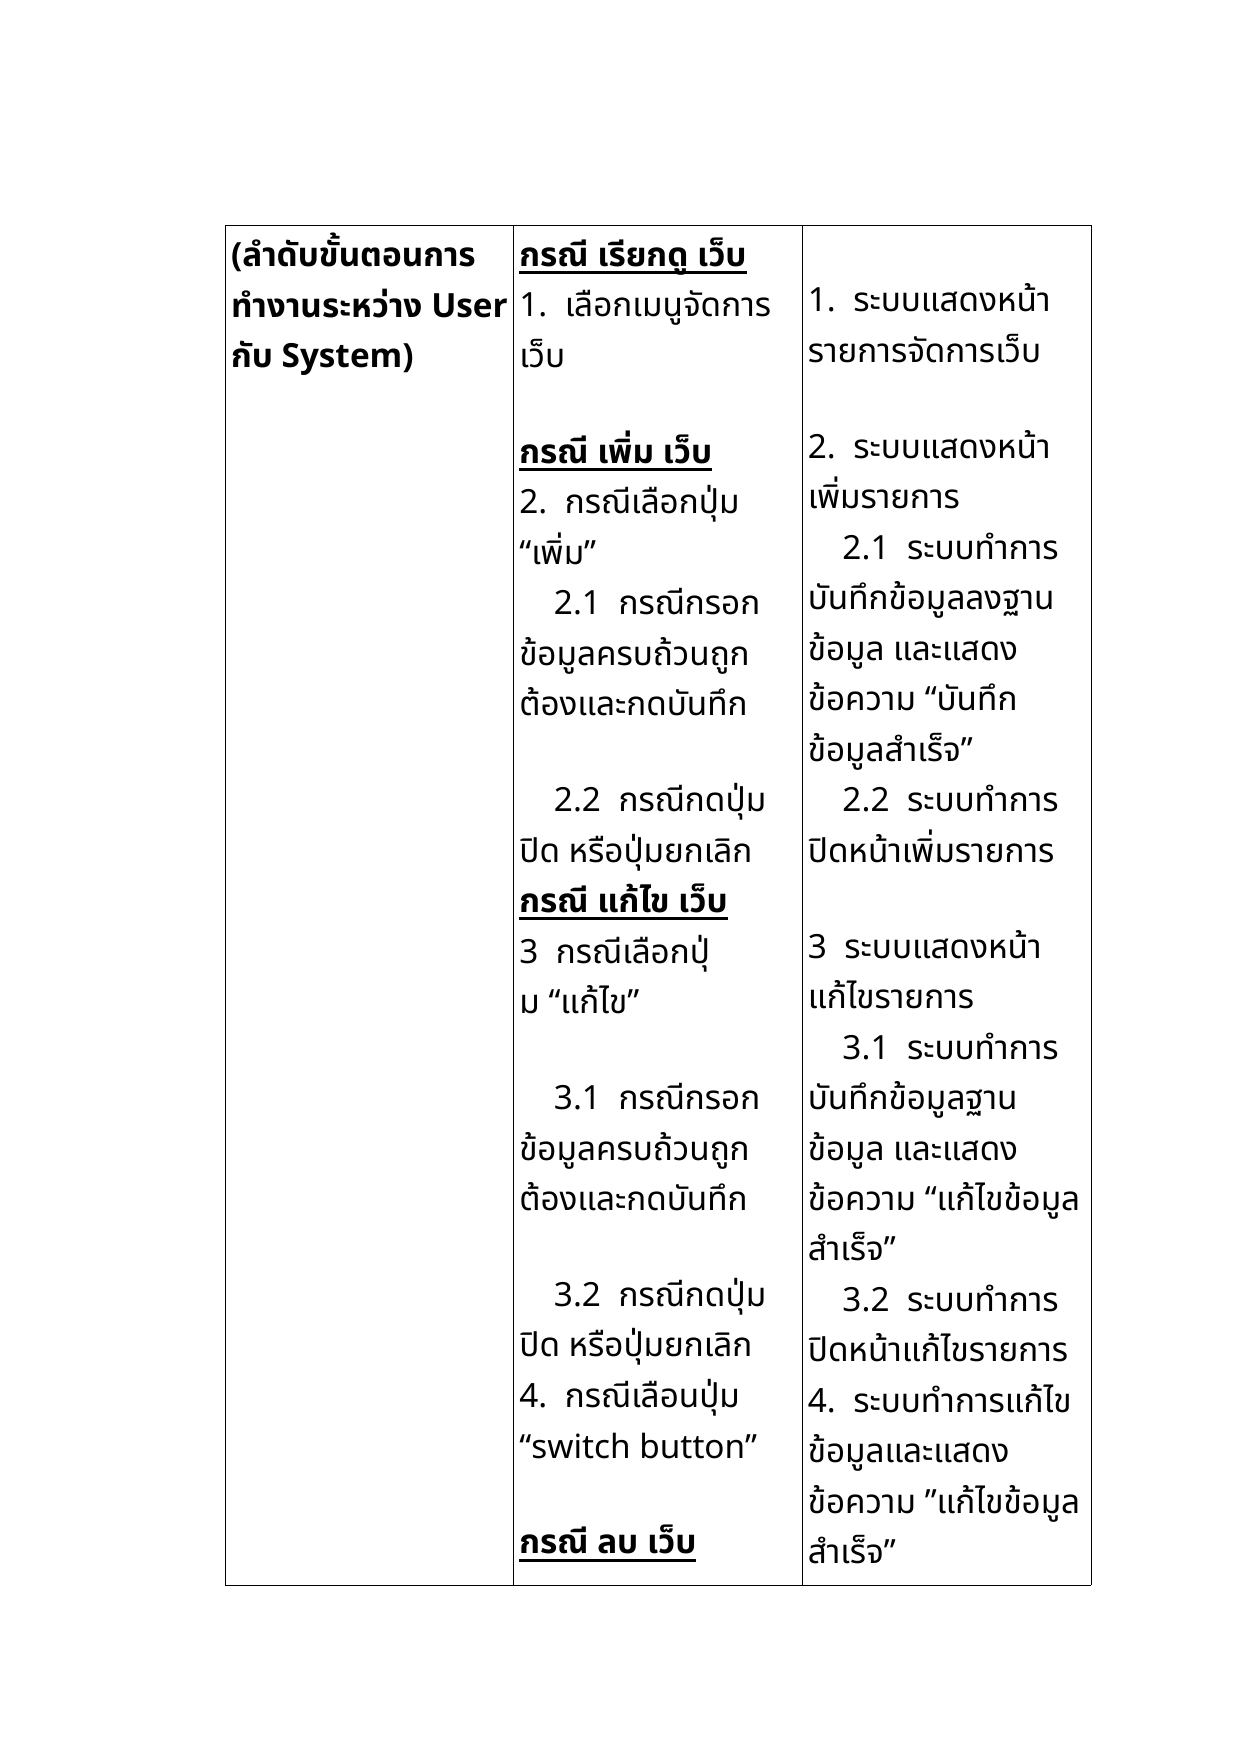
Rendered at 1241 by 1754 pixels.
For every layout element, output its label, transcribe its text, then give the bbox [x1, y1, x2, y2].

table_cell กรณี เรียกดู เว็บ 1. เลือกเมนูจัดการเว็บ กรณี เพิ่ม เว็บ 2. กรณีเลือกปุ่ม “เพิ่ม” 2.1 กรณีกรอกข้อมูลครบถ้วนถูกต้องและกดบันทึก 2.2 กรณีกดปุ่มปิด หรือปุ่มยกเลิก กรณี แก้ไข เว็บ 3 กรณีเลือกปุ่ม “แก้ไข” 3.1 กรณีกรอกข้อมูลครบถ้วนถูกต้องและกดบันทึก 3.2 กรณีกดปุ่มปิด หรือปุ่มยกเลิก 4. กรณีเลือนปุ่ม “switch button” กรณี ลบ เว็บ [514, 226, 802, 1584]
table_cell 1. ระบบแสดงหน้ารายการจัดการเว็บ 2. ระบบแสดงหน้าเพิ่มรายการ 2.1 ระบบทำการบันทึกข้อมูลลงฐานข้อมูล และแสดงข้อความ “บันทึกข้อมูลสำเร็จ” 2.2 ระบบทำการปิดหน้าเพิ่มรายการ 3 ระบบแสดงหน้าแก้ไขรายการ 3.1 ระบบทำการบันทึกข้อมูลฐานข้อมูล และแสดงข้อความ “แก้ไขข้อมูลสำเร็จ” 3.2 ระบบทำการปิดหน้าแก้ไขรายการ 4. ระบบทำการแก้ไขข้อมูลและแสดงข้อความ ”แก้ไขข้อมูลสำเร็จ” [803, 226, 1091, 1584]
table_cell (ลำดับขั้นตอนการ ทำงานระหว่าง User กับ System) [226, 226, 513, 1584]
